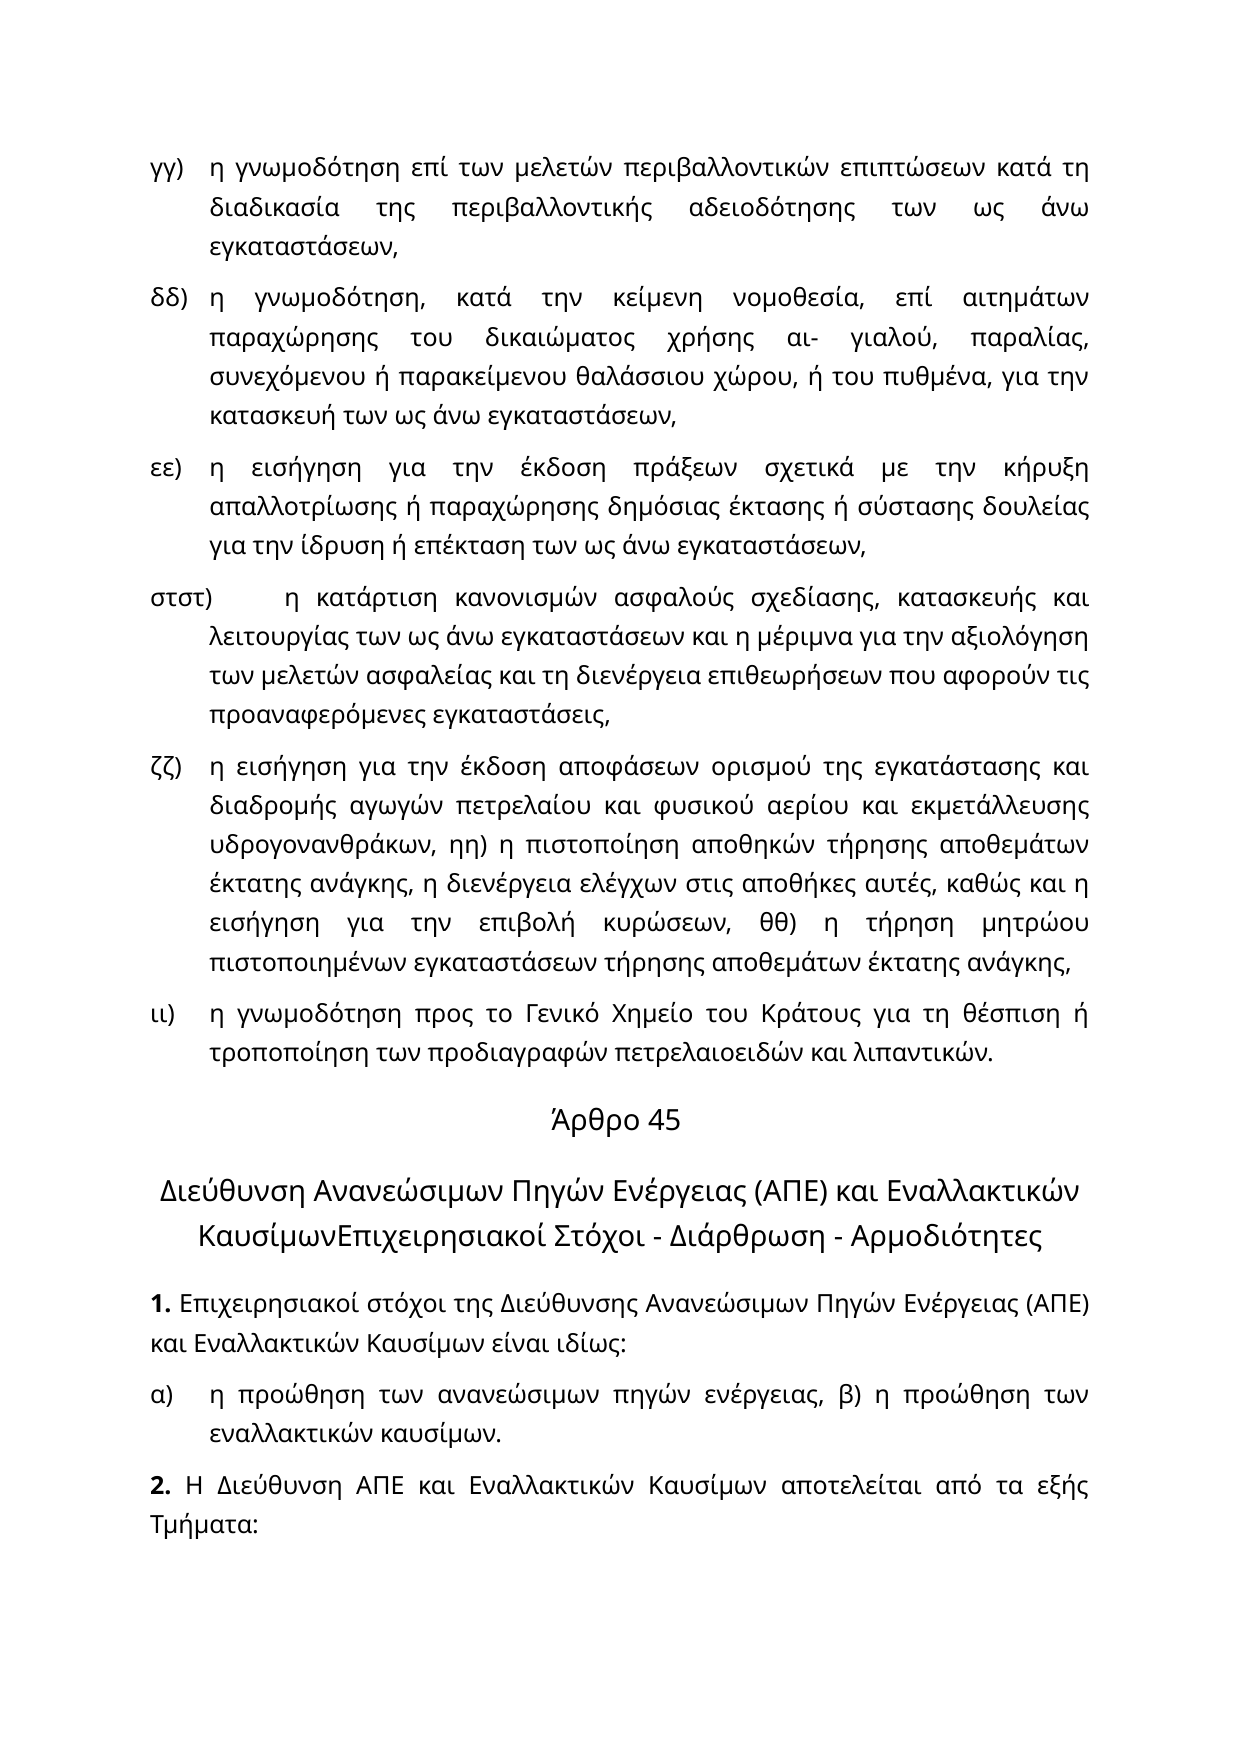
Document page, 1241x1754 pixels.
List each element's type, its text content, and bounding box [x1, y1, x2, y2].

list ιι) η γνωμοδότηση προς το Γενικό Χημείο του Κράτους για τη θέσπιση ή τροποποίηση των προδιαγραφών πετρελαιοειδών και λιπαντικών. [150, 996, 1090, 1069]
list γγ) η γνωμοδότηση επί των μελετών περιβαλλοντικών επιπτώσεων κατά τη διαδικασία της περιβαλλοντικής αδειοδότησης των ως άνω εγκαταστάσεων, [150, 150, 1090, 262]
list εε) η εισήγηση για την έκδοση πράξεων σχετικά με την κήρυξη απαλλοτρίωσης ή παραχώρησης δημόσιας έκτασης ή σύστασης δουλείας για την ίδρυση ή επέκταση των ως άνω εγκαταστάσεων, [150, 449, 1090, 562]
subtitle Διεύθυνση Ανανεώσιμων Πηγών Ενέργειας (ΑΠΕ) και Εναλλακτικών ΚαυσίμωνΕπιχειρησιακοί Στόχοι - Διάρθρωση - Αρμοδιότητες [150, 1170, 1090, 1255]
list α) η προώθηση των ανανεώσιμων πηγών ενέργειας, β) η προώθηση των εναλλακτικών καυσίμων. [150, 1377, 1090, 1450]
list δδ) η γνωμοδότηση, κατά την κείμενη νομοθεσία, επί αιτημάτων παραχώρησης του δικαιώματος χρήσης αι- γιαλού, παραλίας, συνεχόμενου ή παρακείμενου θαλάσσιου χώρου, ή του πυθμένα, για την κατασκευή των ως άνω εγκαταστάσεων, [150, 280, 1090, 432]
list ζζ) η εισήγηση για την έκδοση αποφάσεων ορισμού της εγκατάστασης και διαδρομής αγωγών πετρελαίου και φυσικού αερίου και εκμετάλλευσης υδρογονανθράκων, ηη) η πιστοποίηση αποθηκών τήρησης αποθεμάτων έκτατης ανάγκης, η διενέργεια ελέγχων στις αποθήκες αυτές, καθώς και η εισήγηση για την επιβολή κυρώσεων, θθ) η τήρηση μητρώου πιστοποιημένων εγκαταστάσεων τήρησης αποθεμάτων έκτατης ανάγκης, [150, 748, 1090, 978]
list στστ) η κατάρτιση κανονισμών ασφαλούς σχεδίασης, κατασκευής και λειτουργίας των ως άνω εγκαταστάσεων και η μέριμνα για την αξιολόγηση των μελετών ασφαλείας και τη διενέργεια επιθεωρήσεων που αφορούν τις προαναφερόμενες εγκαταστάσεις, [150, 579, 1090, 731]
text 1. Επιχειρησιακοί στόχοι της Διεύθυνσης Ανανεώσιμων Πηγών Ενέργειας (ΑΠΕ) και Εναλλακτικών Καυσίμων είναι ιδίως: [150, 1286, 1090, 1359]
text 2. Η Διεύθυνση ΑΠΕ και Εναλλακτικών Καυσίμων αποτελείται από τα εξής Τμήματα: [150, 1468, 1090, 1541]
subtitle Άρθρο 45 [150, 1099, 1090, 1139]
